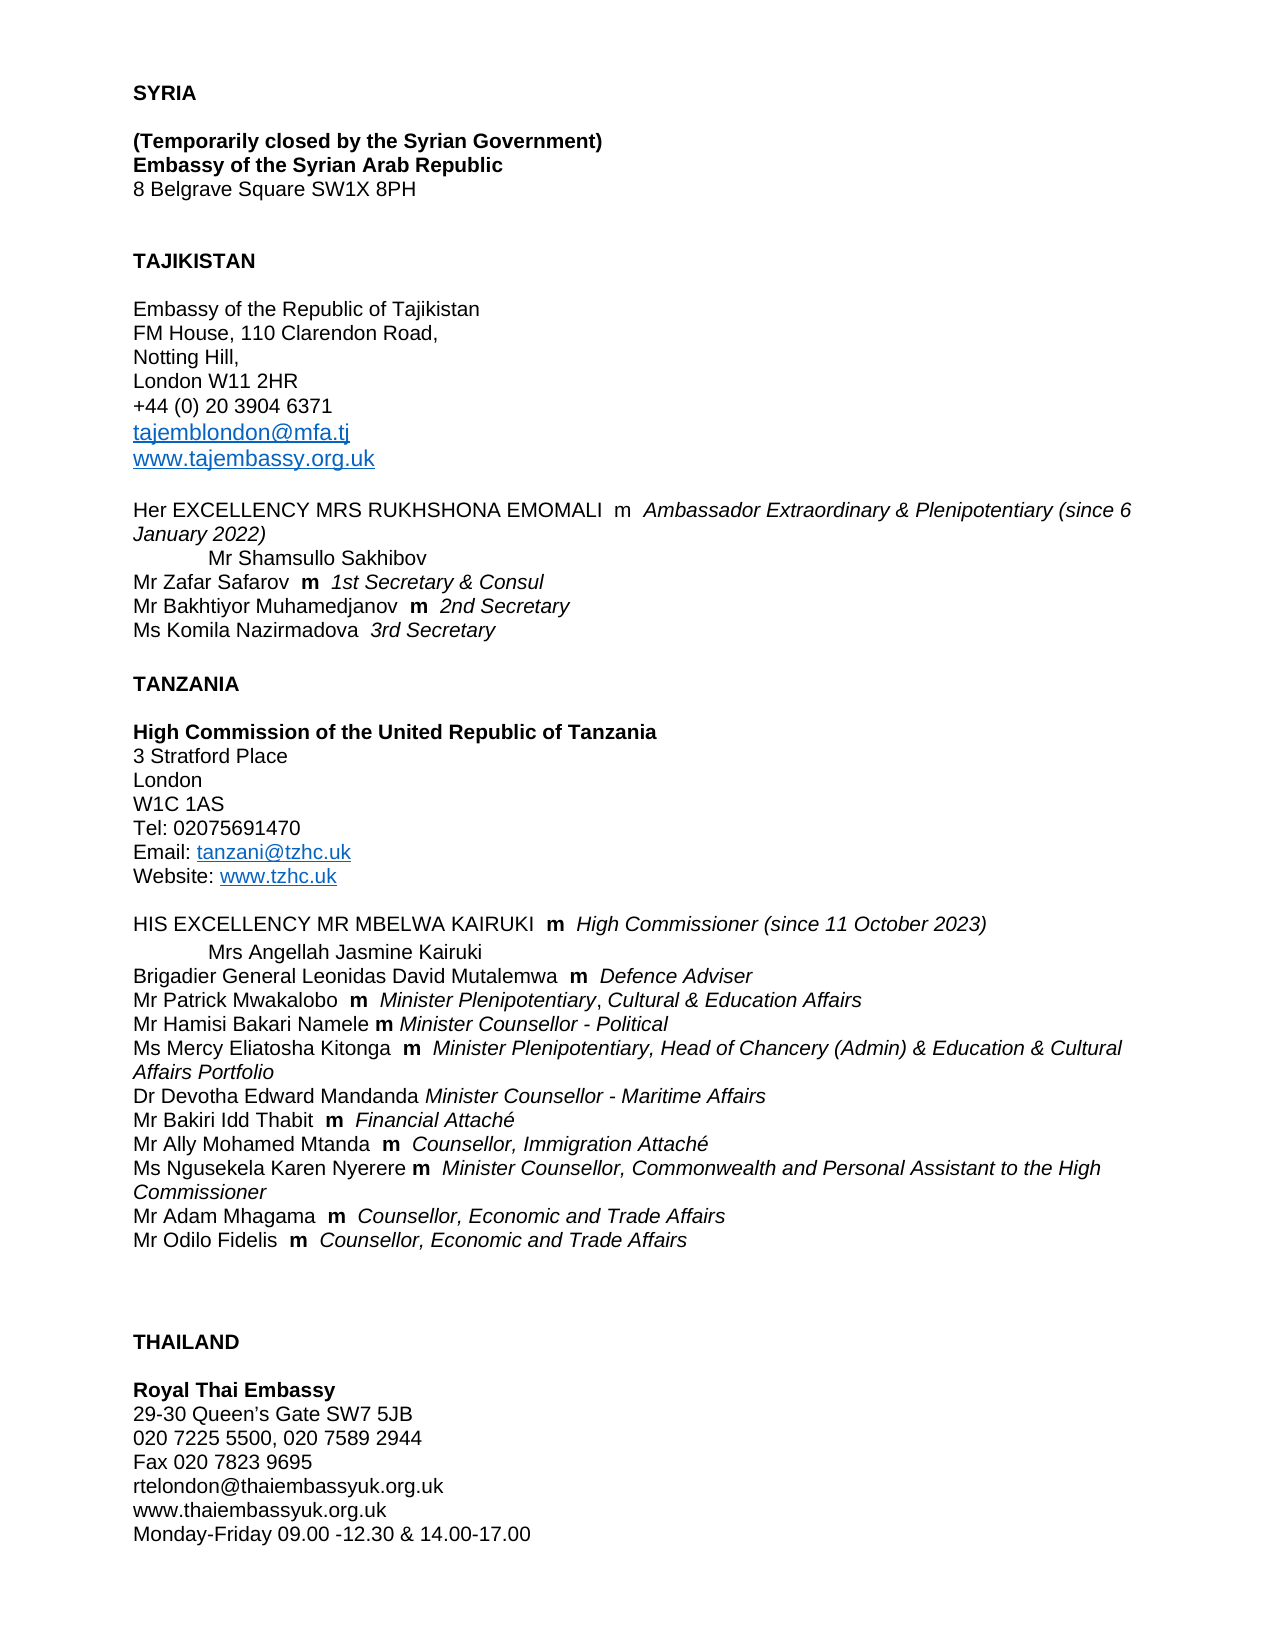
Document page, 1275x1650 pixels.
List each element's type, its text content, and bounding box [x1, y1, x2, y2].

text Mr Adam Mhagama m Counsellor, Economic and Trade Affairs [133, 1204, 1181, 1228]
text (Temporarily closed by the Syrian Government) [133, 129, 1181, 153]
text 8 Belgrave Square SW1X 8PH [133, 177, 1181, 201]
text Her EXCELLENCY MRS RUKHSHONA EMOMALI m Ambassador Extraordinary & Plenipotentiary (since 6 January 2022) [133, 498, 1181, 546]
text www.tajembassy.org.uk [133, 445, 1181, 471]
text Mr Odilo Fidelis m Counsellor, Economic and Trade Affairs [133, 1228, 1181, 1252]
text +44 (0) 20 3904 6371 [133, 392, 1181, 419]
text THAILAND [133, 1330, 1181, 1354]
text TANZANIA [133, 672, 1181, 696]
text W1C 1AS [133, 792, 1181, 816]
text London W11 2HR [133, 368, 1181, 392]
text FM House, 110 Clarendon Road, [133, 321, 1181, 344]
text HIS EXCELLENCY MR MBELWA KAIRUKI m High Commissioner (since 11 October 2023) [133, 912, 1181, 936]
text Embassy of the Syrian Arab Republic [133, 153, 1181, 177]
text Ms Mercy Eliatosha Kitonga m Minister Plenipotentiary, Head of Chancery (Admin) & Education & Cultural Affairs Portfolio [133, 1036, 1181, 1084]
text 29-30 Queen’s Gate SW7 5JB [133, 1402, 1181, 1426]
text Mr Bakhtiyor Muhamedjanov m 2nd Secretary [133, 594, 1181, 618]
text 3 Stratford Place [133, 744, 1181, 768]
text Brigadier General Leonidas David Mutalemwa m Defence Adviser [133, 964, 1181, 988]
text 020 7225 5500, 020 7589 2944 [133, 1426, 1181, 1450]
text Mr Shamsullo Sakhibov [133, 546, 1181, 570]
text Dr Devotha Edward Mandanda Minister Counsellor - Maritime Affairs [133, 1084, 1181, 1108]
text Email: tanzani@tzhc.uk [133, 840, 1181, 864]
subtitle SYRIA [133, 81, 1181, 105]
text rtelondon@thaiembassyuk.org.uk [133, 1474, 1181, 1498]
text London [133, 768, 1181, 792]
text Embassy of the Republic of Tajikistan [133, 297, 1181, 321]
text Website: www.tzhc.uk [133, 864, 1181, 888]
text Mr Zafar Safarov m 1st Secretary & Consul [133, 570, 1181, 594]
text Mr Patrick Mwakalobo m Minister Plenipotentiary, Cultural & Education Affairs [133, 988, 1181, 1012]
text Mr Bakiri Idd Thabit m Financial Attaché [133, 1108, 1181, 1132]
text Notting Hill, [133, 344, 1181, 368]
text TAJIKISTAN [133, 249, 1181, 273]
text www.thaiembassyuk.org.uk [133, 1498, 1181, 1522]
text Tel: 02075691470 [133, 816, 1181, 840]
text Fax 020 7823 9695 [133, 1450, 1181, 1474]
text tajemblondon@mfa.tj [133, 419, 1181, 445]
subtitle Royal Thai Embassy [133, 1378, 1181, 1402]
text Mr Hamisi Bakari Namele m Minister Counsellor - Political [133, 1012, 1181, 1036]
text Ms Komila Nazirmadova 3rd Secretary [133, 618, 1181, 642]
text Ms Ngusekela Karen Nyerere m Minister Counsellor, Commonwealth and Personal Assistant to the High Commissioner [133, 1156, 1181, 1204]
text Mr Ally Mohamed Mtanda m Counsellor, Immigration Attaché [133, 1132, 1181, 1156]
text Mrs Angellah Jasmine Kairuki [133, 936, 1181, 964]
text Monday-Friday 09.00 -12.30 & 14.00-17.00 [133, 1522, 1181, 1546]
text High Commission of the United Republic of Tanzania [133, 720, 1181, 744]
